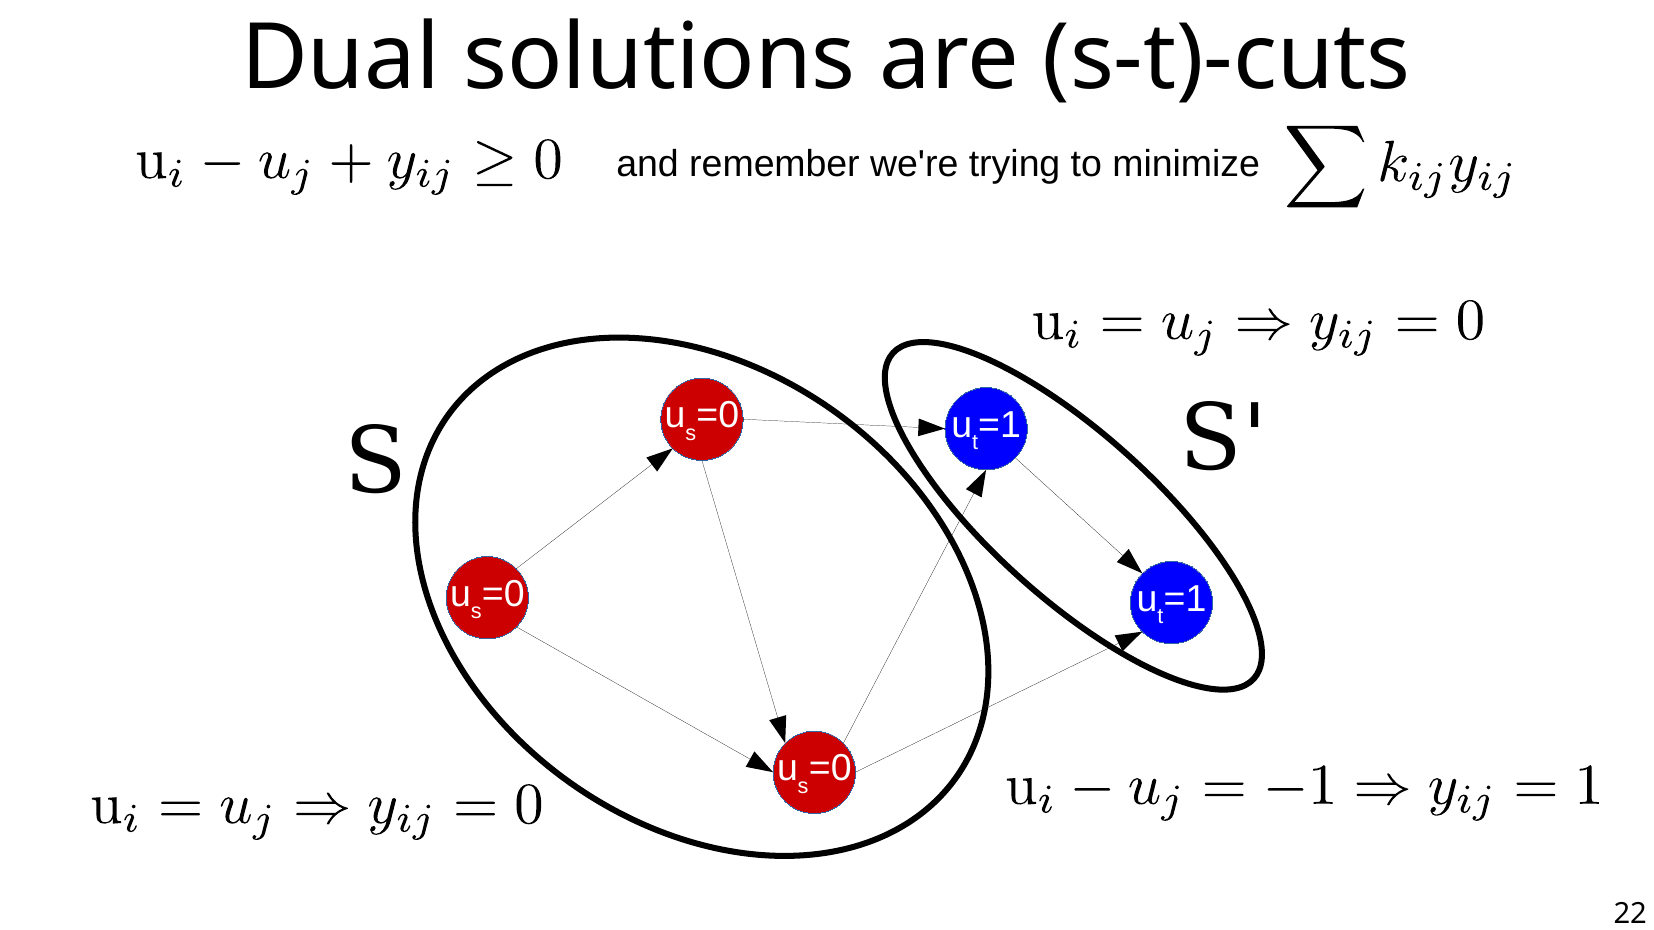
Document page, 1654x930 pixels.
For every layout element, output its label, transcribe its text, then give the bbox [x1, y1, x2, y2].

text_box and remember we're trying to minimize [601, 134, 1276, 192]
text_box us=0 [660, 378, 744, 461]
text_box ut=1 [944, 387, 1028, 470]
text_box [1031, 300, 1486, 356]
text_box S' [1165, 389, 1269, 576]
text_box us=0 [773, 731, 856, 814]
text_box [90, 784, 544, 841]
text_box [1283, 119, 1516, 214]
title Dual solutions are (s-t)-cuts [82, 2, 1571, 105]
text_box ut=1 [1130, 561, 1213, 644]
text_box [1005, 765, 1604, 821]
text_box us=0 [446, 556, 529, 639]
text_box S [330, 412, 408, 600]
text_box [135, 139, 563, 195]
